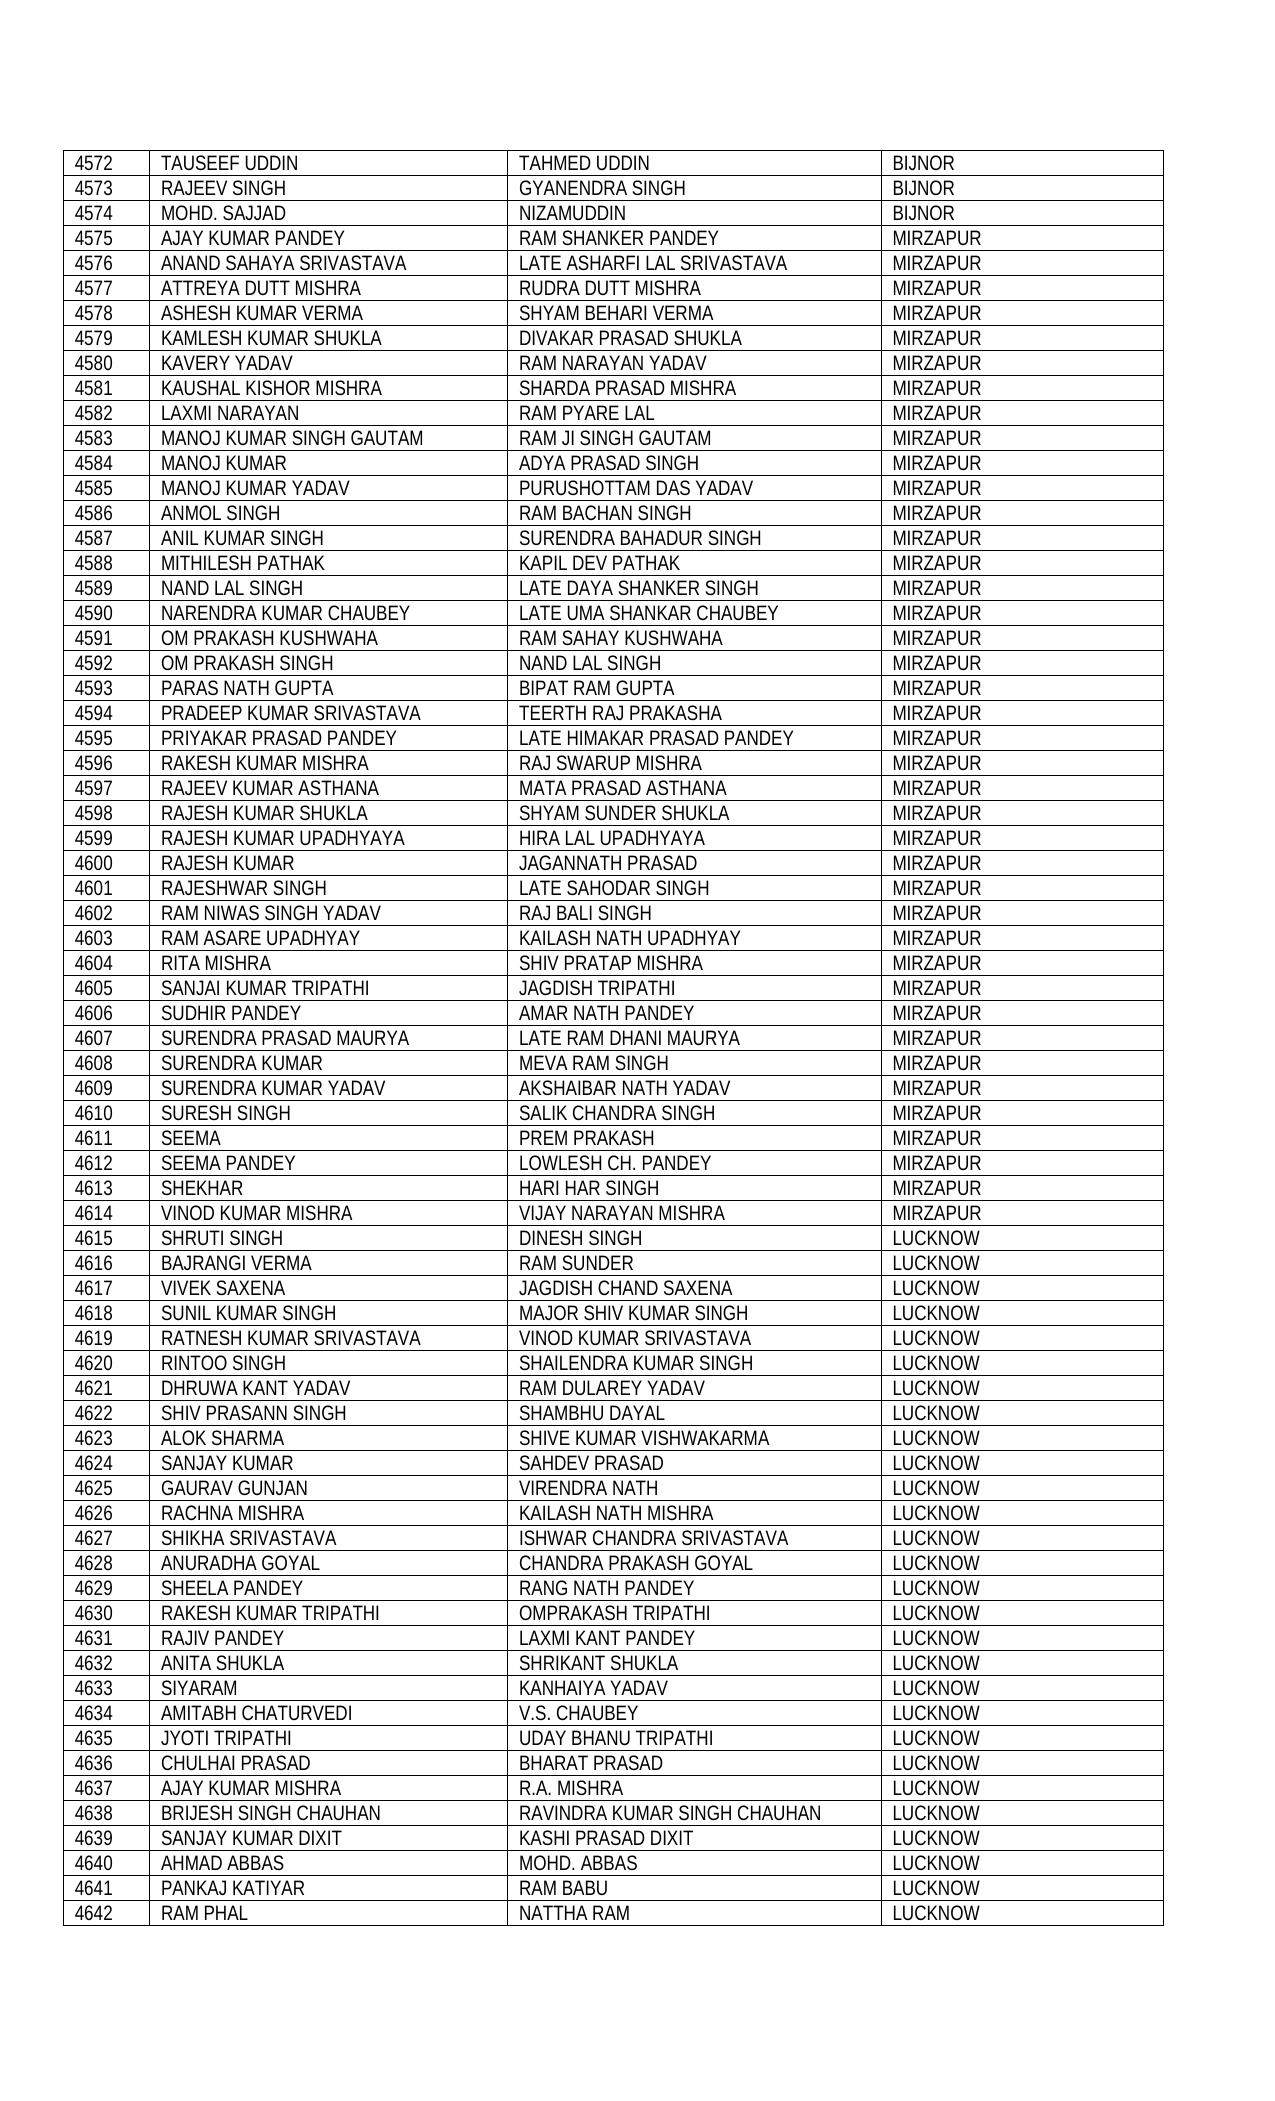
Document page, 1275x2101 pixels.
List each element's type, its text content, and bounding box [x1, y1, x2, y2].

table_cell SHIVE KUMAR VISHWAKARMA [508, 1426, 881, 1450]
table_cell LUCKNOW [882, 1476, 1163, 1500]
table_cell 4608 [64, 1051, 149, 1075]
table_cell OM PRAKASH KUSHWAHA [150, 626, 507, 650]
table_cell LATE DAYA SHANKER SINGH [508, 576, 881, 600]
table_cell RAM SHANKER PANDEY [508, 226, 881, 250]
table_cell 4586 [64, 501, 149, 525]
table_cell 4636 [64, 1751, 149, 1775]
table_cell 4583 [64, 426, 149, 450]
table_cell LUCKNOW [882, 1351, 1163, 1375]
table_cell JAGDISH CHAND SAXENA [508, 1276, 881, 1300]
table_cell PRADEEP KUMAR SRIVASTAVA [150, 701, 507, 725]
table_cell RAJESH KUMAR SHUKLA [150, 801, 507, 825]
table_cell NAND LAL SINGH [150, 576, 507, 600]
table_cell TAUSEEF UDDIN [150, 151, 507, 175]
table_cell RAKESH KUMAR TRIPATHI [150, 1601, 507, 1625]
table_cell RITA MISHRA [150, 951, 507, 975]
table_cell LUCKNOW [882, 1276, 1163, 1300]
table_cell LUCKNOW [882, 1501, 1163, 1525]
table_cell LUCKNOW [882, 1376, 1163, 1400]
table_cell 4632 [64, 1651, 149, 1675]
table_cell RAJ SWARUP MISHRA [508, 751, 881, 775]
table_cell 4589 [64, 576, 149, 600]
table_cell RAM SUNDER [508, 1251, 881, 1275]
table_cell RAM JI SINGH GAUTAM [508, 426, 881, 450]
table_cell CHANDRA PRAKASH GOYAL [508, 1551, 881, 1575]
table_cell MIRZAPUR [882, 326, 1163, 350]
table_cell 4595 [64, 726, 149, 750]
table_cell SHAMBHU DAYAL [508, 1401, 881, 1425]
table_cell 4575 [64, 226, 149, 250]
table_cell RINTOO SINGH [150, 1351, 507, 1375]
table_cell 4587 [64, 526, 149, 550]
table_cell 4640 [64, 1851, 149, 1875]
table_cell MIRZAPUR [882, 1026, 1163, 1050]
table_cell PREM PRAKASH [508, 1126, 881, 1150]
table_cell ISHWAR CHANDRA SRIVASTAVA [508, 1526, 881, 1550]
table_cell BIJNOR [882, 176, 1163, 200]
table_cell BIPAT RAM GUPTA [508, 676, 881, 700]
table_cell MIRZAPUR [882, 876, 1163, 900]
table_cell 4612 [64, 1151, 149, 1175]
table_cell 4609 [64, 1076, 149, 1100]
table_cell 4576 [64, 251, 149, 275]
table_cell PARAS NATH GUPTA [150, 676, 507, 700]
table_cell LUCKNOW [882, 1601, 1163, 1625]
table_cell TAHMED UDDIN [508, 151, 881, 175]
table_cell RAM ASARE UPADHYAY [150, 926, 507, 950]
table_cell LUCKNOW [882, 1576, 1163, 1600]
table_cell 4596 [64, 751, 149, 775]
table_cell MIRZAPUR [882, 651, 1163, 675]
table_cell SHYAM BEHARI VERMA [508, 301, 881, 325]
table_cell 4613 [64, 1176, 149, 1200]
table_cell MIRZAPUR [882, 701, 1163, 725]
table_cell SANJAI KUMAR TRIPATHI [150, 976, 507, 1000]
table_cell MIRZAPUR [882, 726, 1163, 750]
table_cell 4639 [64, 1826, 149, 1850]
table_cell MIRZAPUR [882, 951, 1163, 975]
table_cell SURENDRA BAHADUR SINGH [508, 526, 881, 550]
table_cell BIJNOR [882, 201, 1163, 225]
table_cell MIRZAPUR [882, 1051, 1163, 1075]
table_cell AJAY KUMAR PANDEY [150, 226, 507, 250]
table_cell LUCKNOW [882, 1876, 1163, 1900]
table_cell ANURADHA GOYAL [150, 1551, 507, 1575]
table_cell KAMLESH KUMAR SHUKLA [150, 326, 507, 350]
table_cell MIRZAPUR [882, 426, 1163, 450]
table_cell LUCKNOW [882, 1426, 1163, 1450]
table_cell V.S. CHAUBEY [508, 1701, 881, 1725]
table_cell 4610 [64, 1101, 149, 1125]
table_cell MEVA RAM SINGH [508, 1051, 881, 1075]
table_cell SURENDRA KUMAR YADAV [150, 1076, 507, 1100]
table_cell LUCKNOW [882, 1801, 1163, 1825]
table_cell 4579 [64, 326, 149, 350]
table_cell 4624 [64, 1451, 149, 1475]
table_cell SANJAY KUMAR DIXIT [150, 1826, 507, 1850]
table_cell CHULHAI PRASAD [150, 1751, 507, 1775]
table_cell VINOD KUMAR MISHRA [150, 1201, 507, 1225]
table_cell MIRZAPUR [882, 501, 1163, 525]
table_cell LUCKNOW [882, 1451, 1163, 1475]
table_cell MIRZAPUR [882, 826, 1163, 850]
table_cell SHEELA PANDEY [150, 1576, 507, 1600]
table_cell JYOTI TRIPATHI [150, 1726, 507, 1750]
table_cell UDAY BHANU TRIPATHI [508, 1726, 881, 1750]
table_cell 4591 [64, 626, 149, 650]
table_cell 4633 [64, 1676, 149, 1700]
table_cell RAM DULAREY YADAV [508, 1376, 881, 1400]
table_cell 4572 [64, 151, 149, 175]
table_cell SHARDA PRASAD MISHRA [508, 376, 881, 400]
table_cell 4622 [64, 1401, 149, 1425]
table_cell SHRUTI SINGH [150, 1226, 507, 1250]
table_cell VIJAY NARAYAN MISHRA [508, 1201, 881, 1225]
table_cell MIRZAPUR [882, 801, 1163, 825]
table_cell SUDHIR PANDEY [150, 1001, 507, 1025]
table_cell MIRZAPUR [882, 301, 1163, 325]
table_cell LUCKNOW [882, 1401, 1163, 1425]
table_cell OM PRAKASH SINGH [150, 651, 507, 675]
table_cell RAM PHAL [150, 1901, 507, 1925]
table_cell 4602 [64, 901, 149, 925]
table_cell MIRZAPUR [882, 526, 1163, 550]
table_cell MANOJ KUMAR SINGH GAUTAM [150, 426, 507, 450]
table_cell LUCKNOW [882, 1826, 1163, 1850]
table_cell MIRZAPUR [882, 401, 1163, 425]
table_cell 4620 [64, 1351, 149, 1375]
table_cell SEEMA PANDEY [150, 1151, 507, 1175]
table_cell 4635 [64, 1726, 149, 1750]
table_cell LUCKNOW [882, 1226, 1163, 1250]
table_cell MIRZAPUR [882, 1201, 1163, 1225]
table_cell SHAILENDRA KUMAR SINGH [508, 1351, 881, 1375]
table_cell AHMAD ABBAS [150, 1851, 507, 1875]
table_cell RANG NATH PANDEY [508, 1576, 881, 1600]
table_cell RAM NIWAS SINGH YADAV [150, 901, 507, 925]
table_cell BIJNOR [882, 151, 1163, 175]
table_cell RUDRA DUTT MISHRA [508, 276, 881, 300]
table_cell DIVAKAR PRASAD SHUKLA [508, 326, 881, 350]
table_cell 4581 [64, 376, 149, 400]
table_cell 4601 [64, 876, 149, 900]
table_cell LATE HIMAKAR PRASAD PANDEY [508, 726, 881, 750]
table_cell LUCKNOW [882, 1301, 1163, 1325]
table_cell 4604 [64, 951, 149, 975]
table_cell 4642 [64, 1901, 149, 1925]
table_cell KAVERY YADAV [150, 351, 507, 375]
table_cell 4605 [64, 976, 149, 1000]
table_cell 4574 [64, 201, 149, 225]
table_cell LOWLESH CH. PANDEY [508, 1151, 881, 1175]
table_cell 4603 [64, 926, 149, 950]
table_cell RAM BABU [508, 1876, 881, 1900]
table_cell MATA PRASAD ASTHANA [508, 776, 881, 800]
table_cell SHIV PRATAP MISHRA [508, 951, 881, 975]
table_cell VINOD KUMAR SRIVASTAVA [508, 1326, 881, 1350]
table_cell LATE ASHARFI LAL SRIVASTAVA [508, 251, 881, 275]
table_cell LUCKNOW [882, 1726, 1163, 1750]
table_cell MIRZAPUR [882, 676, 1163, 700]
table_cell PRIYAKAR PRASAD PANDEY [150, 726, 507, 750]
table_cell RAJESH KUMAR [150, 851, 507, 875]
table_cell DHRUWA KANT YADAV [150, 1376, 507, 1400]
table_cell 4641 [64, 1876, 149, 1900]
table_cell 4625 [64, 1476, 149, 1500]
table_cell RAJEEV KUMAR ASTHANA [150, 776, 507, 800]
table_cell SHRIKANT SHUKLA [508, 1651, 881, 1675]
table_cell BAJRANGI VERMA [150, 1251, 507, 1275]
table_cell VIRENDRA NATH [508, 1476, 881, 1500]
table_cell 4592 [64, 651, 149, 675]
table_cell MIRZAPUR [882, 976, 1163, 1000]
table_cell 4597 [64, 776, 149, 800]
table_cell 4615 [64, 1226, 149, 1250]
table_cell SALIK CHANDRA SINGH [508, 1101, 881, 1125]
table_cell MIRZAPUR [882, 1151, 1163, 1175]
table_cell SUNIL KUMAR SINGH [150, 1301, 507, 1325]
table_cell LUCKNOW [882, 1626, 1163, 1650]
table_cell SHEKHAR [150, 1176, 507, 1200]
table_cell MANOJ KUMAR [150, 451, 507, 475]
table_cell R.A. MISHRA [508, 1776, 881, 1800]
table_cell MIRZAPUR [882, 776, 1163, 800]
table_cell LUCKNOW [882, 1851, 1163, 1875]
table_cell ALOK SHARMA [150, 1426, 507, 1450]
table_cell 4623 [64, 1426, 149, 1450]
table_cell MIRZAPUR [882, 851, 1163, 875]
table_cell NARENDRA KUMAR CHAUBEY [150, 601, 507, 625]
table_cell 4593 [64, 676, 149, 700]
table_cell SURENDRA KUMAR [150, 1051, 507, 1075]
table_cell MANOJ KUMAR YADAV [150, 476, 507, 500]
table_cell ANITA SHUKLA [150, 1651, 507, 1675]
table_cell 4606 [64, 1001, 149, 1025]
table_cell KANHAIYA YADAV [508, 1676, 881, 1700]
table_cell SURENDRA PRASAD MAURYA [150, 1026, 507, 1050]
table_cell 4599 [64, 826, 149, 850]
table_cell LUCKNOW [882, 1676, 1163, 1700]
table_cell RAJESHWAR SINGH [150, 876, 507, 900]
table_cell HIRA LAL UPADHYAYA [508, 826, 881, 850]
table_cell LUCKNOW [882, 1901, 1163, 1925]
table_cell 4626 [64, 1501, 149, 1525]
table_cell GAURAV GUNJAN [150, 1476, 507, 1500]
table_cell ADYA PRASAD SINGH [508, 451, 881, 475]
table_cell NATTHA RAM [508, 1901, 881, 1925]
table_cell 4598 [64, 801, 149, 825]
table_cell LATE SAHODAR SINGH [508, 876, 881, 900]
table_cell SEEMA [150, 1126, 507, 1150]
table_cell MIRZAPUR [882, 576, 1163, 600]
table_cell 4638 [64, 1801, 149, 1825]
table_cell LUCKNOW [882, 1526, 1163, 1550]
table_cell 4616 [64, 1251, 149, 1275]
table_cell 4578 [64, 301, 149, 325]
table_cell RAM PYARE LAL [508, 401, 881, 425]
table_cell AMAR NATH PANDEY [508, 1001, 881, 1025]
table_cell ANMOL SINGH [150, 501, 507, 525]
table_cell 4619 [64, 1326, 149, 1350]
table_cell TEERTH RAJ PRAKASHA [508, 701, 881, 725]
table_cell 4600 [64, 851, 149, 875]
table_cell SHYAM SUNDER SHUKLA [508, 801, 881, 825]
table_cell RAJIV PANDEY [150, 1626, 507, 1650]
table_cell LATE RAM DHANI MAURYA [508, 1026, 881, 1050]
table_cell MIRZAPUR [882, 376, 1163, 400]
table_cell SIYARAM [150, 1676, 507, 1700]
table_cell SURESH SINGH [150, 1101, 507, 1125]
table_cell LUCKNOW [882, 1776, 1163, 1800]
table_cell ANIL KUMAR SINGH [150, 526, 507, 550]
table_cell MIRZAPUR [882, 1076, 1163, 1100]
table_cell SHIV PRASANN SINGH [150, 1401, 507, 1425]
table_cell MIRZAPUR [882, 551, 1163, 575]
table_cell MOHD. ABBAS [508, 1851, 881, 1875]
table_cell 4629 [64, 1576, 149, 1600]
table_cell LAXMI KANT PANDEY [508, 1626, 881, 1650]
table_cell RATNESH KUMAR SRIVASTAVA [150, 1326, 507, 1350]
table_cell BRIJESH SINGH CHAUHAN [150, 1801, 507, 1825]
table_cell 4627 [64, 1526, 149, 1550]
table_cell 4585 [64, 476, 149, 500]
table_cell KAILASH NATH UPADHYAY [508, 926, 881, 950]
table_cell BHARAT PRASAD [508, 1751, 881, 1775]
table_cell MIRZAPUR [882, 626, 1163, 650]
table_cell MIRZAPUR [882, 276, 1163, 300]
table_cell MIRZAPUR [882, 926, 1163, 950]
table_cell JAGANNATH PRASAD [508, 851, 881, 875]
table_cell LUCKNOW [882, 1651, 1163, 1675]
table_cell GYANENDRA SINGH [508, 176, 881, 200]
table_cell MITHILESH PATHAK [150, 551, 507, 575]
table_cell LUCKNOW [882, 1551, 1163, 1575]
table_cell OMPRAKASH TRIPATHI [508, 1601, 881, 1625]
table_cell 4630 [64, 1601, 149, 1625]
table_cell RAVINDRA KUMAR SINGH CHAUHAN [508, 1801, 881, 1825]
table_cell RAM BACHAN SINGH [508, 501, 881, 525]
table_cell 4582 [64, 401, 149, 425]
table_cell AKSHAIBAR NATH YADAV [508, 1076, 881, 1100]
table_cell KASHI PRASAD DIXIT [508, 1826, 881, 1850]
table_cell DINESH SINGH [508, 1226, 881, 1250]
table_cell RAKESH KUMAR MISHRA [150, 751, 507, 775]
table_cell PURUSHOTTAM DAS YADAV [508, 476, 881, 500]
table_cell 4611 [64, 1126, 149, 1150]
table_cell 4573 [64, 176, 149, 200]
table_cell RAJ BALI SINGH [508, 901, 881, 925]
table_cell RAM SAHAY KUSHWAHA [508, 626, 881, 650]
table_cell MIRZAPUR [882, 451, 1163, 475]
table_cell 4588 [64, 551, 149, 575]
table_cell AJAY KUMAR MISHRA [150, 1776, 507, 1800]
table_cell RAJESH KUMAR UPADHYAYA [150, 826, 507, 850]
table_cell MIRZAPUR [882, 251, 1163, 275]
table_cell LATE UMA SHANKAR CHAUBEY [508, 601, 881, 625]
table_cell VIVEK SAXENA [150, 1276, 507, 1300]
table_cell LUCKNOW [882, 1751, 1163, 1775]
table_cell 4607 [64, 1026, 149, 1050]
table_cell RAM NARAYAN YADAV [508, 351, 881, 375]
table_cell JAGDISH TRIPATHI [508, 976, 881, 1000]
table_cell RAJEEV SINGH [150, 176, 507, 200]
table_cell ATTREYA DUTT MISHRA [150, 276, 507, 300]
table_cell 4631 [64, 1626, 149, 1650]
table_cell MIRZAPUR [882, 601, 1163, 625]
table_cell 4590 [64, 601, 149, 625]
table_cell KAPIL DEV PATHAK [508, 551, 881, 575]
table_cell MIRZAPUR [882, 1126, 1163, 1150]
table_cell KAILASH NATH MISHRA [508, 1501, 881, 1525]
table_cell AMITABH CHATURVEDI [150, 1701, 507, 1725]
table_cell 4618 [64, 1301, 149, 1325]
table_cell LAXMI NARAYAN [150, 401, 507, 425]
table_cell HARI HAR SINGH [508, 1176, 881, 1200]
table_cell 4617 [64, 1276, 149, 1300]
table_cell 4580 [64, 351, 149, 375]
table_cell 4614 [64, 1201, 149, 1225]
table_cell MIRZAPUR [882, 226, 1163, 250]
table_cell LUCKNOW [882, 1326, 1163, 1350]
table_cell ANAND SAHAYA SRIVASTAVA [150, 251, 507, 275]
table_cell SANJAY KUMAR [150, 1451, 507, 1475]
table_cell SHIKHA SRIVASTAVA [150, 1526, 507, 1550]
table_cell MOHD. SAJJAD [150, 201, 507, 225]
table_cell PANKAJ KATIYAR [150, 1876, 507, 1900]
table_cell MIRZAPUR [882, 351, 1163, 375]
table_cell MIRZAPUR [882, 1176, 1163, 1200]
table_cell NIZAMUDDIN [508, 201, 881, 225]
table_cell 4628 [64, 1551, 149, 1575]
table_cell MAJOR SHIV KUMAR SINGH [508, 1301, 881, 1325]
table_cell ASHESH KUMAR VERMA [150, 301, 507, 325]
table_cell SAHDEV PRASAD [508, 1451, 881, 1475]
table_cell 4584 [64, 451, 149, 475]
table_cell 4634 [64, 1701, 149, 1725]
table_cell MIRZAPUR [882, 476, 1163, 500]
table_cell KAUSHAL KISHOR MISHRA [150, 376, 507, 400]
table_cell RACHNA MISHRA [150, 1501, 507, 1525]
table_cell NAND LAL SINGH [508, 651, 881, 675]
table_cell LUCKNOW [882, 1701, 1163, 1725]
table_cell MIRZAPUR [882, 751, 1163, 775]
table_cell 4637 [64, 1776, 149, 1800]
table_cell 4621 [64, 1376, 149, 1400]
table_cell 4577 [64, 276, 149, 300]
table_cell MIRZAPUR [882, 901, 1163, 925]
table_cell MIRZAPUR [882, 1001, 1163, 1025]
table_cell 4594 [64, 701, 149, 725]
table_cell MIRZAPUR [882, 1101, 1163, 1125]
table_cell LUCKNOW [882, 1251, 1163, 1275]
